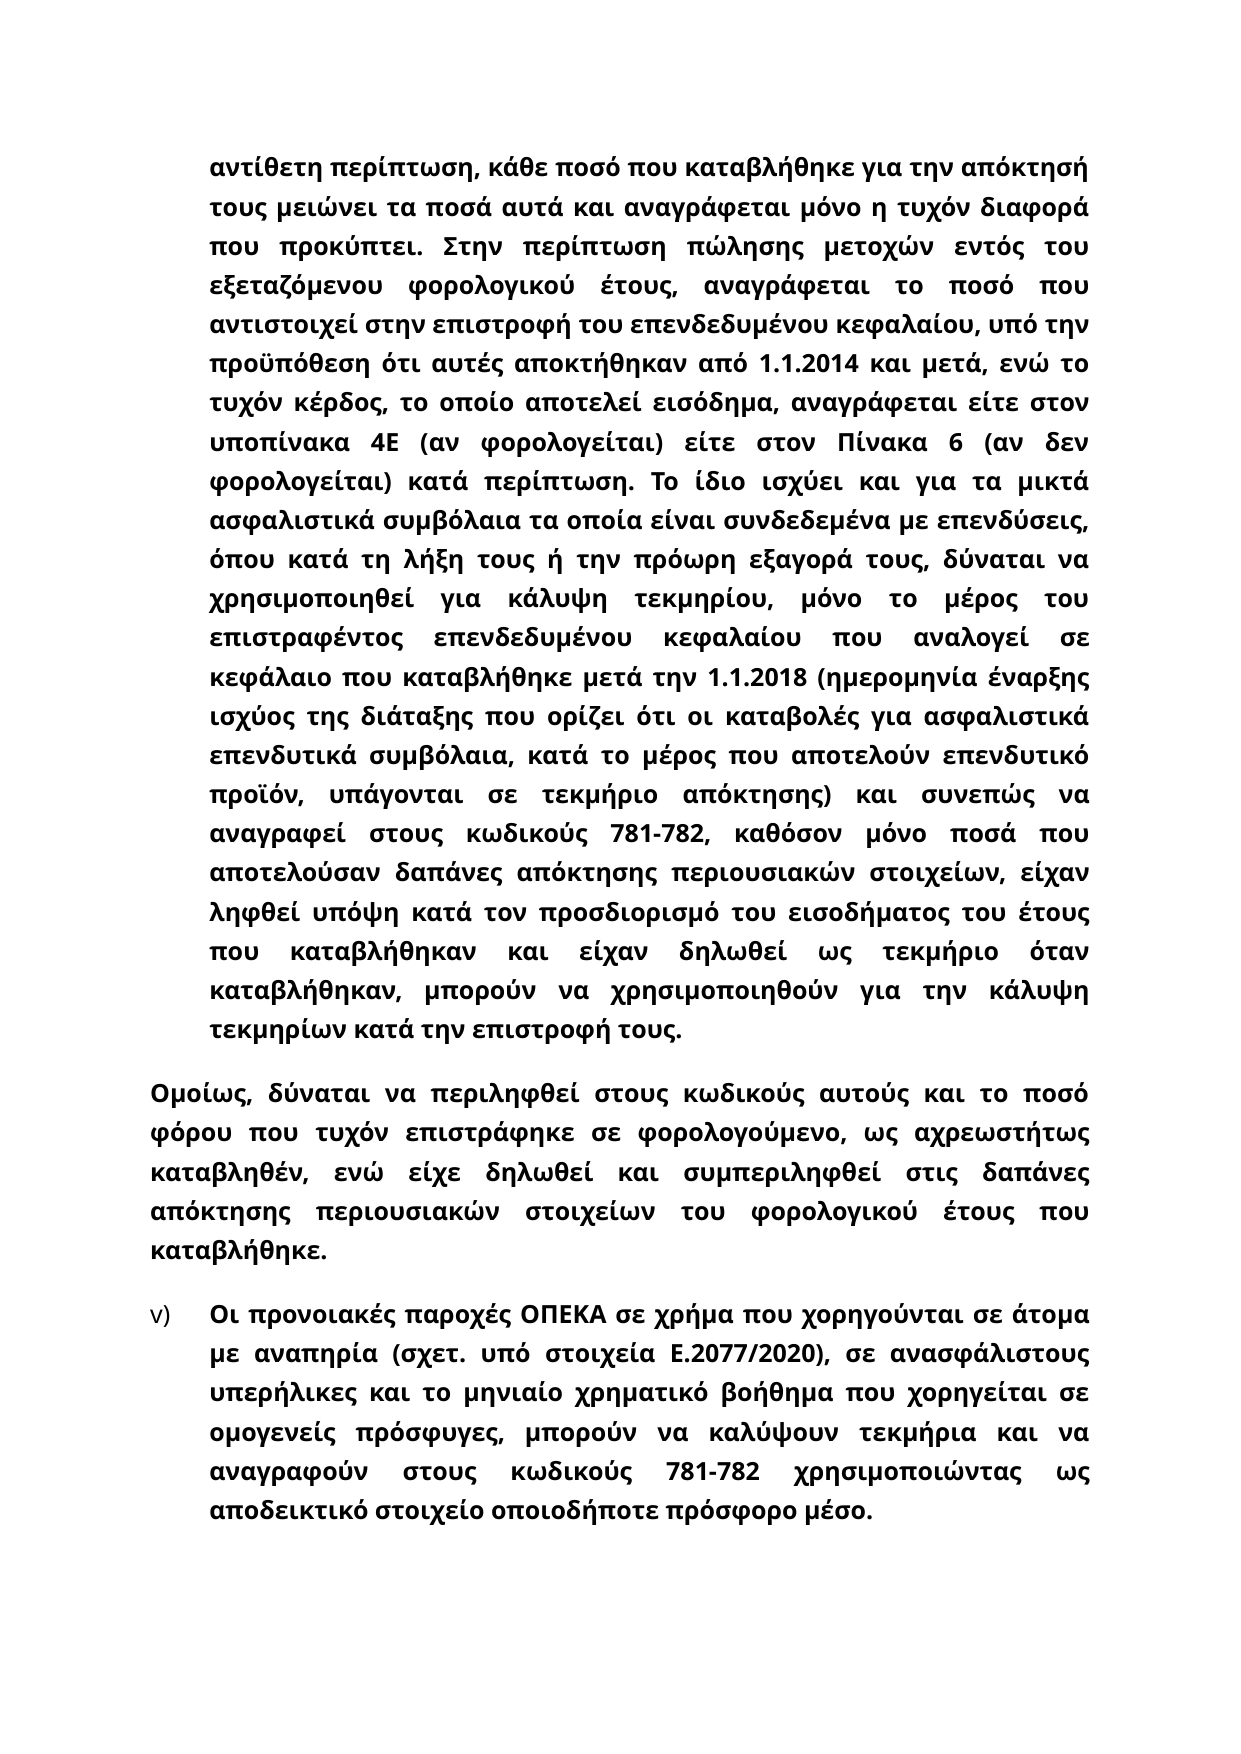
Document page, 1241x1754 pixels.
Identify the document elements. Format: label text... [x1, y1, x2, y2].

list v) Οι προνοιακές παροχές ΟΠΕΚΑ σε χρήμα που χορηγούνται σε άτομα με αναπηρία (σχετ. υπό στοιχεία Ε.2077/2020), σε ανασφάλιστους υπερήλικες και το μηνιαίο χρηματικό βοήθημα που χορηγείται σε ομογενείς πρόσφυγες, μπορούν να καλύψουν τεκμήρια και να αναγραφούν στους κωδικούς 781-782 χρησιμοποιώντας ως αποδεικτικό στοιχείο οποιοδήποτε πρόσφορο μέσο. [150, 1297, 1090, 1527]
list αντίθετη περίπτωση, κάθε ποσό που καταβλήθηκε για την απόκτησή τους μειώνει τα ποσά αυτά και αναγράφεται μόνο η τυχόν διαφορά που προκύπτει. Στην περίπτωση πώλησης μετοχών εντός του εξεταζόμενου φορολογικού έτους, αναγράφεται το ποσό που αντιστοιχεί στην επιστροφή του επενδεδυμένου κεφαλαίου, υπό την προϋπόθεση ότι αυτές αποκτήθηκαν από 1.1.2014 και μετά, ενώ το τυχόν κέρδος, το οποίο αποτελεί εισόδημα, αναγράφεται είτε στον υποπίνακα 4Ε (αν φορολογείται) είτε στον Πίνακα 6 (αν δεν φορολογείται) κατά περίπτωση. Το ίδιο ισχύει και για τα μικτά ασφαλιστικά συμβόλαια τα οποία είναι συνδεδεμένα με επενδύσεις, όπου κατά τη λήξη τους ή την πρόωρη εξαγορά τους, δύναται να χρησιμοποιηθεί για κάλυψη τεκμηρίου, μόνο το μέρος του επιστραφέντος επενδεδυμένου κεφαλαίου που αναλογεί σε κεφάλαιο που καταβλήθηκε μετά την 1.1.2018 (ημερομηνία έναρξης ισχύος της διάταξης που ορίζει ότι οι καταβολές για ασφαλιστικά επενδυτικά συμβόλαια, κατά το μέρος που αποτελούν επενδυτικό προϊόν, υπάγονται σε τεκμήριο απόκτησης) και συνεπώς να αναγραφεί στους κωδικούς 781-782, καθόσον μόνο ποσά που αποτελούσαν δαπάνες απόκτησης περιουσιακών στοιχείων, είχαν ληφθεί υπόψη κατά τον προσδιορισμό του εισοδήματος του έτους που καταβλήθηκαν και είχαν δηλωθεί ως τεκμήριο όταν καταβλήθηκαν, μπορούν να χρησιμοποιηθούν για την κάλυψη τεκμηρίων κατά την επιστροφή τους. [150, 150, 1090, 1046]
text Ομοίως, δύναται να περιληφθεί στους κωδικούς αυτούς και το ποσό φόρου που τυχόν επιστράφηκε σε φορολογούμενο, ως αχρεωστήτως καταβληθέν, ενώ είχε δηλωθεί και συμπεριληφθεί στις δαπάνες απόκτησης περιουσιακών στοιχείων του φορολογικού έτους που καταβλήθηκε. [150, 1076, 1090, 1267]
